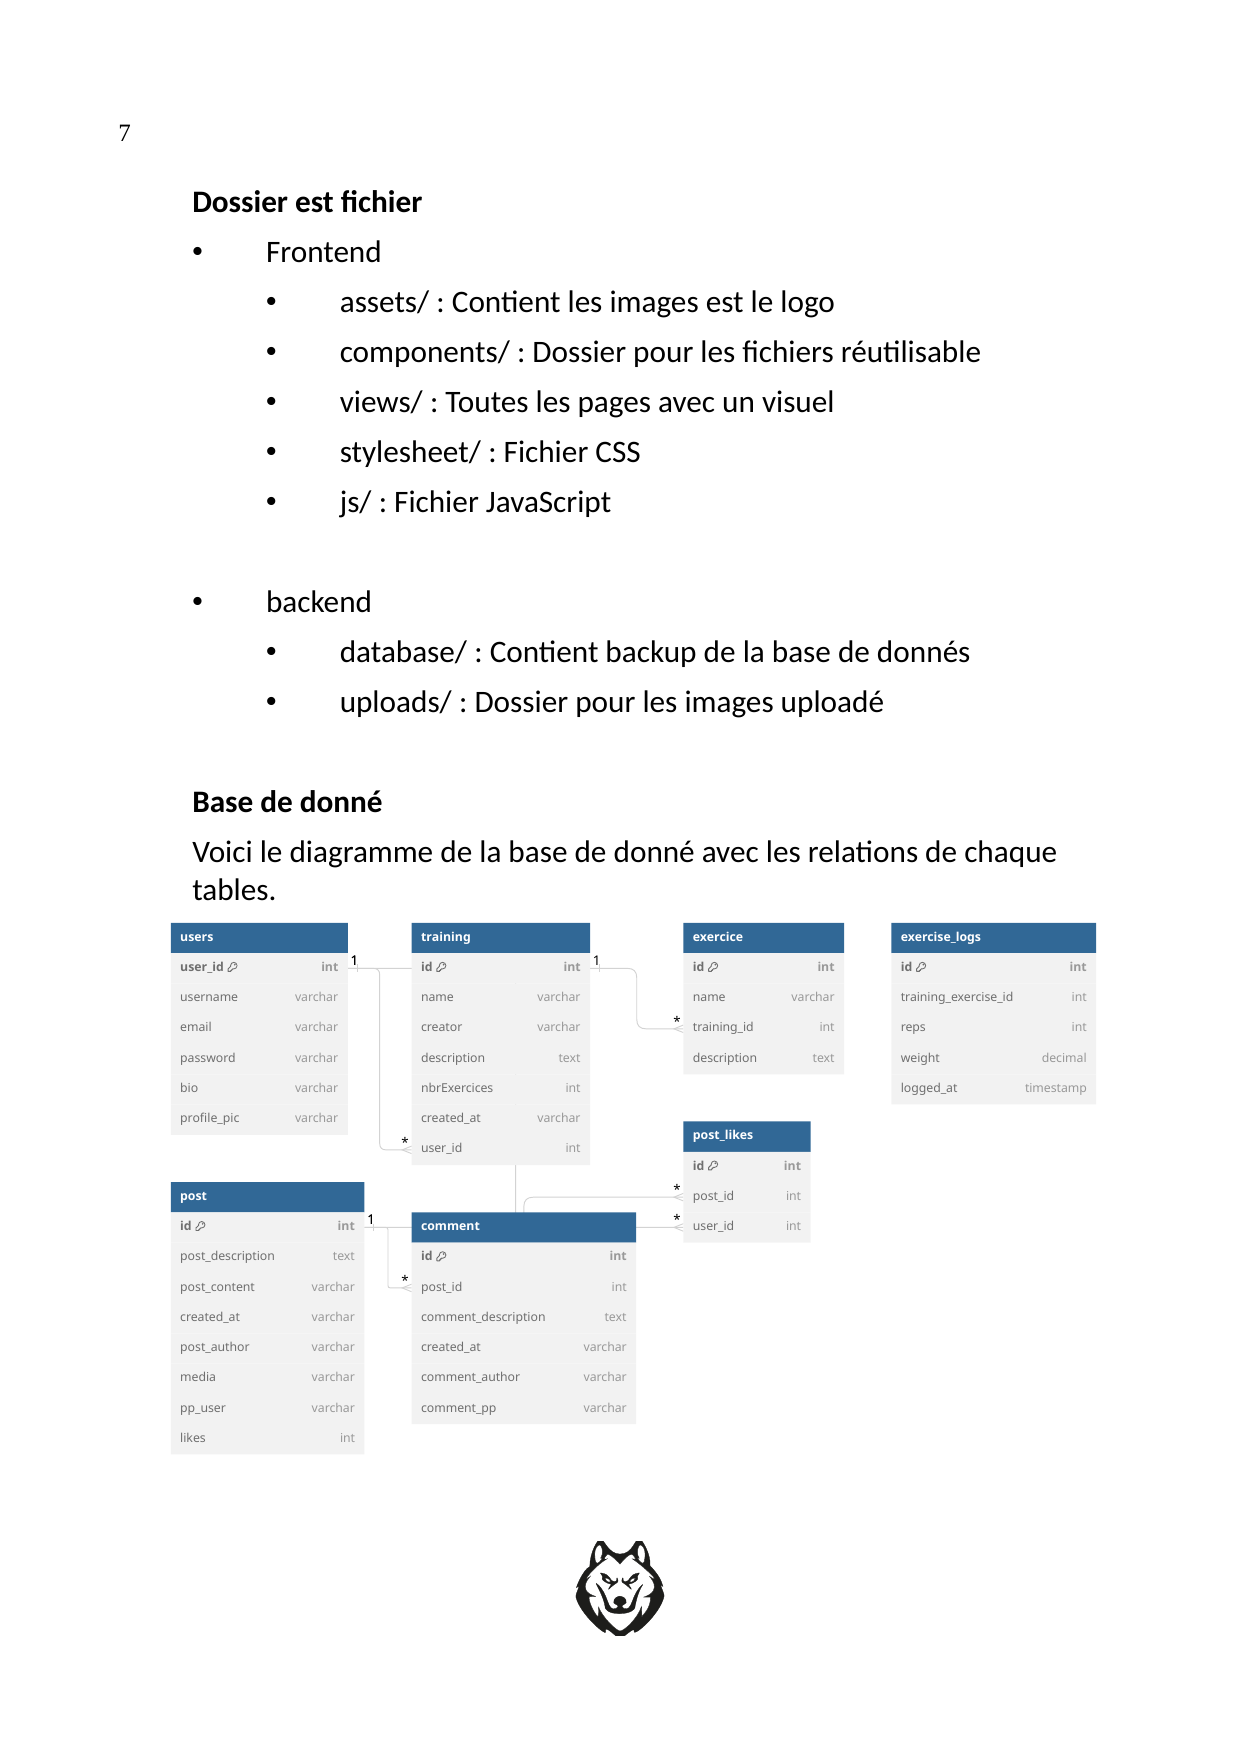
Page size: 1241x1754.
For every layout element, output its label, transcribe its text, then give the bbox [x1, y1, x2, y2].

list components/ : Dossier pour les fichiers réutilisable [266, 332, 1122, 370]
text Voici le diagramme de la base de donné avec les relations de chaque tables. [192, 832, 1122, 908]
list js/ : Fichier JavaScript [266, 482, 1122, 520]
list stylesheet/ : Fichier CSS [266, 432, 1122, 470]
text Base de donné [192, 782, 1122, 820]
list views/ : Toutes les pages avec un visuel [266, 382, 1122, 420]
list assets/ : Contient les images est le logo [266, 282, 1122, 320]
text Dossier est fichier [192, 182, 1122, 220]
list backend [192, 582, 1122, 620]
list uploads/ : Dossier pour les images uploadé [266, 682, 1122, 720]
list database/ : Contient backup de la base de donnés [266, 632, 1122, 670]
list Frontend [192, 232, 1122, 270]
